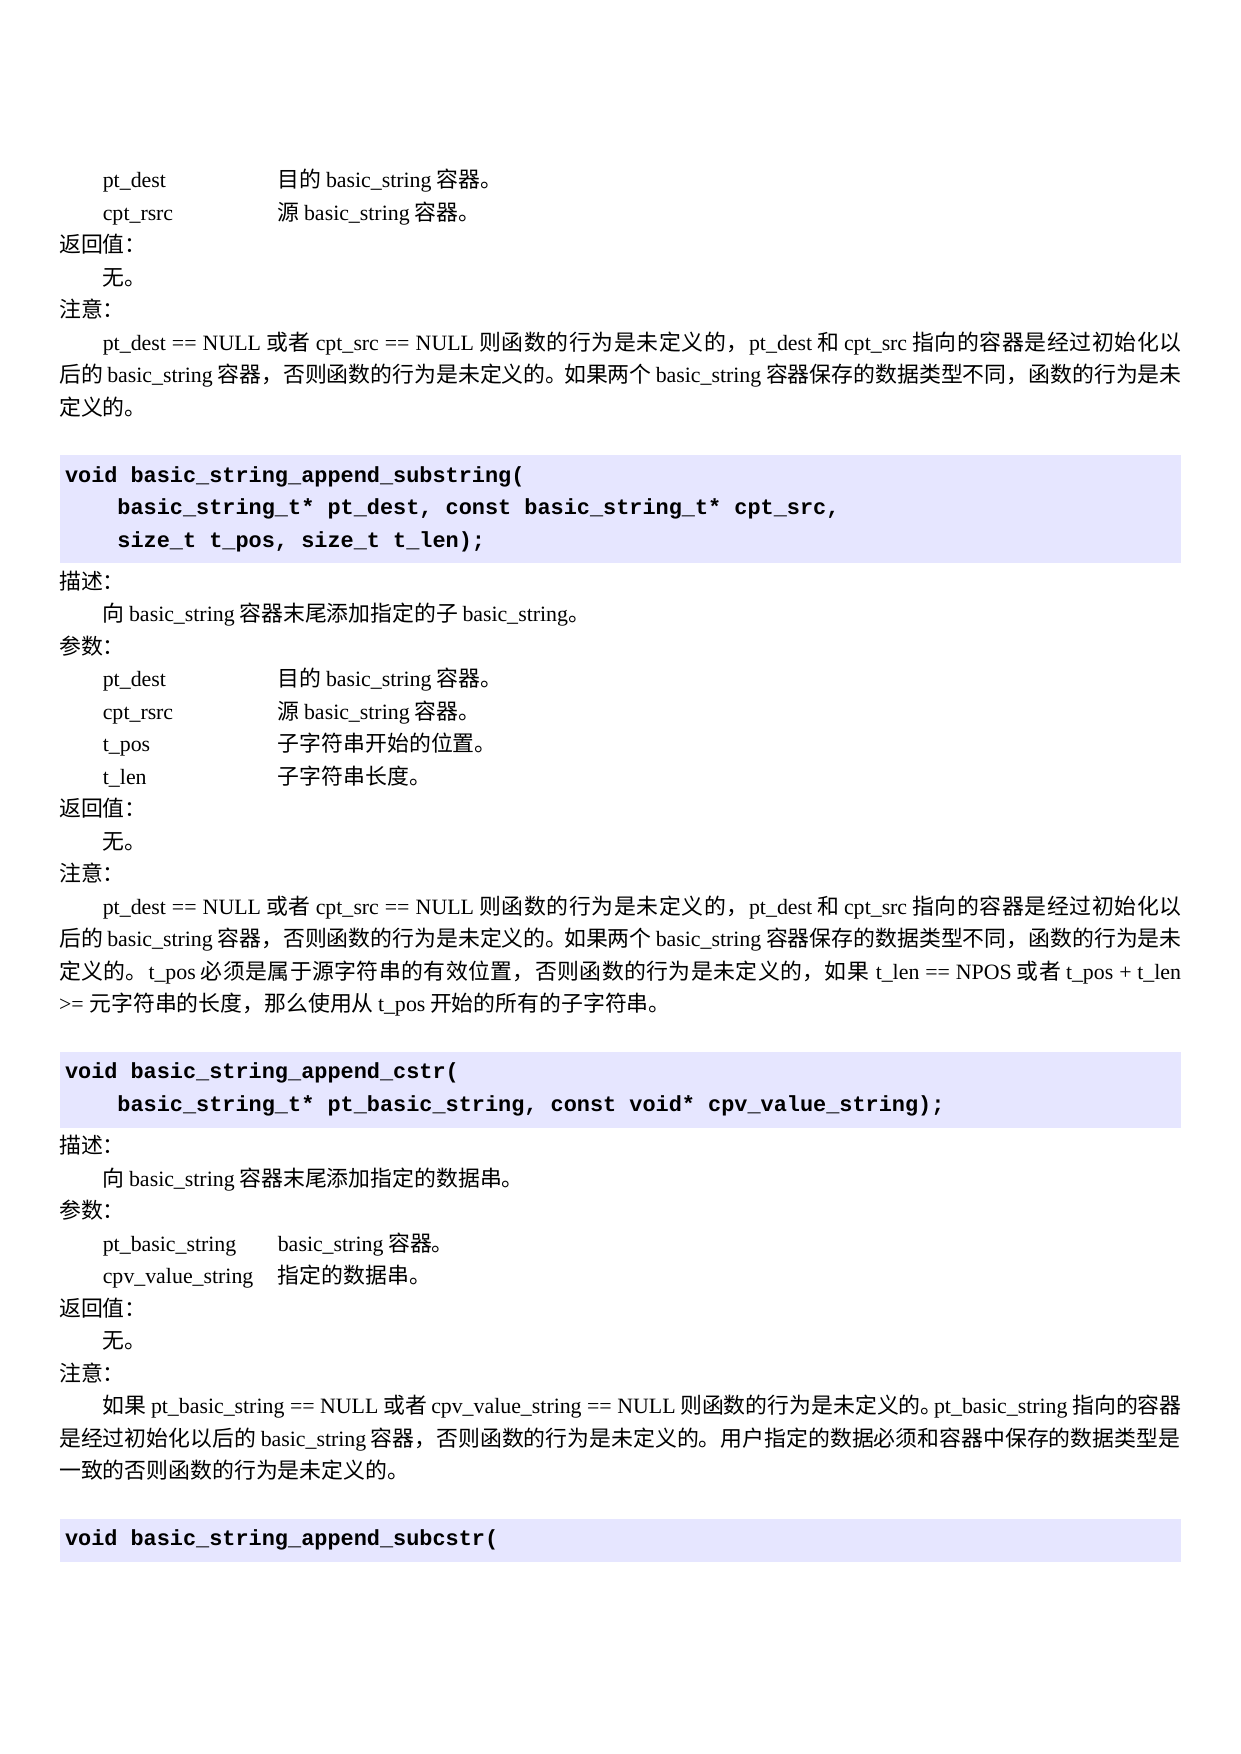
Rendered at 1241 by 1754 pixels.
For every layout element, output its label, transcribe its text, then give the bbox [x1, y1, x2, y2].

text 注意： [59, 292, 1181, 324]
text t_pos 子字符串开始的位置。 [59, 726, 1181, 758]
text 参数： [59, 628, 1181, 661]
text 注意： [59, 1355, 1181, 1388]
text 无。 [59, 259, 1181, 292]
text pt_dest == NULL或者cpt_src == NULL则函数的行为是未定义的，pt_dest和cpt_src指向的容器是经过初始化以后的basic_string容器，否则函数的行为是未定义的。如果两个basic_string容器保存的数据类型不同，函数的行为是未定义的。t_pos必须是属于源字符串的有效位置，否则函数的行为是未定义的，如果t_len == NPOS或者t_pos + t_len >= 元字符串的长度，那么使用从t_pos开始的所有的子字符串。 [59, 888, 1181, 1018]
text pt_basic_string basic_string容器。 [59, 1225, 1181, 1258]
text pt_dest 目的basic_string容器。 [59, 661, 1181, 693]
text 描述： [59, 565, 1181, 596]
table_header void basic_string_append_cstr( basic_string_t* pt_basic_string, const void* cpv_value_string); [60, 1052, 1181, 1128]
text 向basic_string容器末尾添加指定的子basic_string。 [59, 596, 1181, 628]
text 返回值： [59, 227, 1181, 259]
text t_len 子字符串长度。 [59, 758, 1181, 791]
text cpv_value_string 指定的数据串。 [59, 1258, 1181, 1290]
text 返回值： [59, 1290, 1181, 1323]
text pt_dest == NULL或者cpt_src == NULL则函数的行为是未定义的，pt_dest和cpt_src指向的容器是经过初始化以后的basic_string容器，否则函数的行为是未定义的。如果两个basic_string容器保存的数据类型不同，函数的行为是未定义的。 [59, 324, 1181, 422]
text 如果pt_basic_string == NULL或者cpv_value_string == NULL则函数的行为是未定义的。pt_basic_string指向的容器是经过初始化以后的basic_string容器，否则函数的行为是未定义的。用户指定的数据必须和容器中保存的数据类型是一致的否则函数的行为是未定义的。 [59, 1388, 1181, 1485]
text cpt_rsrc 源basic_string容器。 [59, 693, 1181, 726]
text 返回值： [59, 791, 1181, 823]
text 参数： [59, 1193, 1181, 1225]
text 无。 [59, 1323, 1181, 1355]
text 无。 [59, 823, 1181, 856]
table_header void basic_string_append_substring( basic_string_t* pt_dest, const basic_string_t* cpt_src, size_t t_pos, size_t t_len); [60, 455, 1181, 563]
text cpt_rsrc 源basic_string容器。 [59, 194, 1181, 227]
text 描述： [59, 1129, 1181, 1160]
table_header void basic_string_append_subcstr( [60, 1519, 1181, 1562]
text 注意： [59, 856, 1181, 888]
text 向basic_string容器末尾添加指定的数据串。 [59, 1160, 1181, 1193]
text pt_dest 目的basic_string容器。 [59, 162, 1181, 194]
